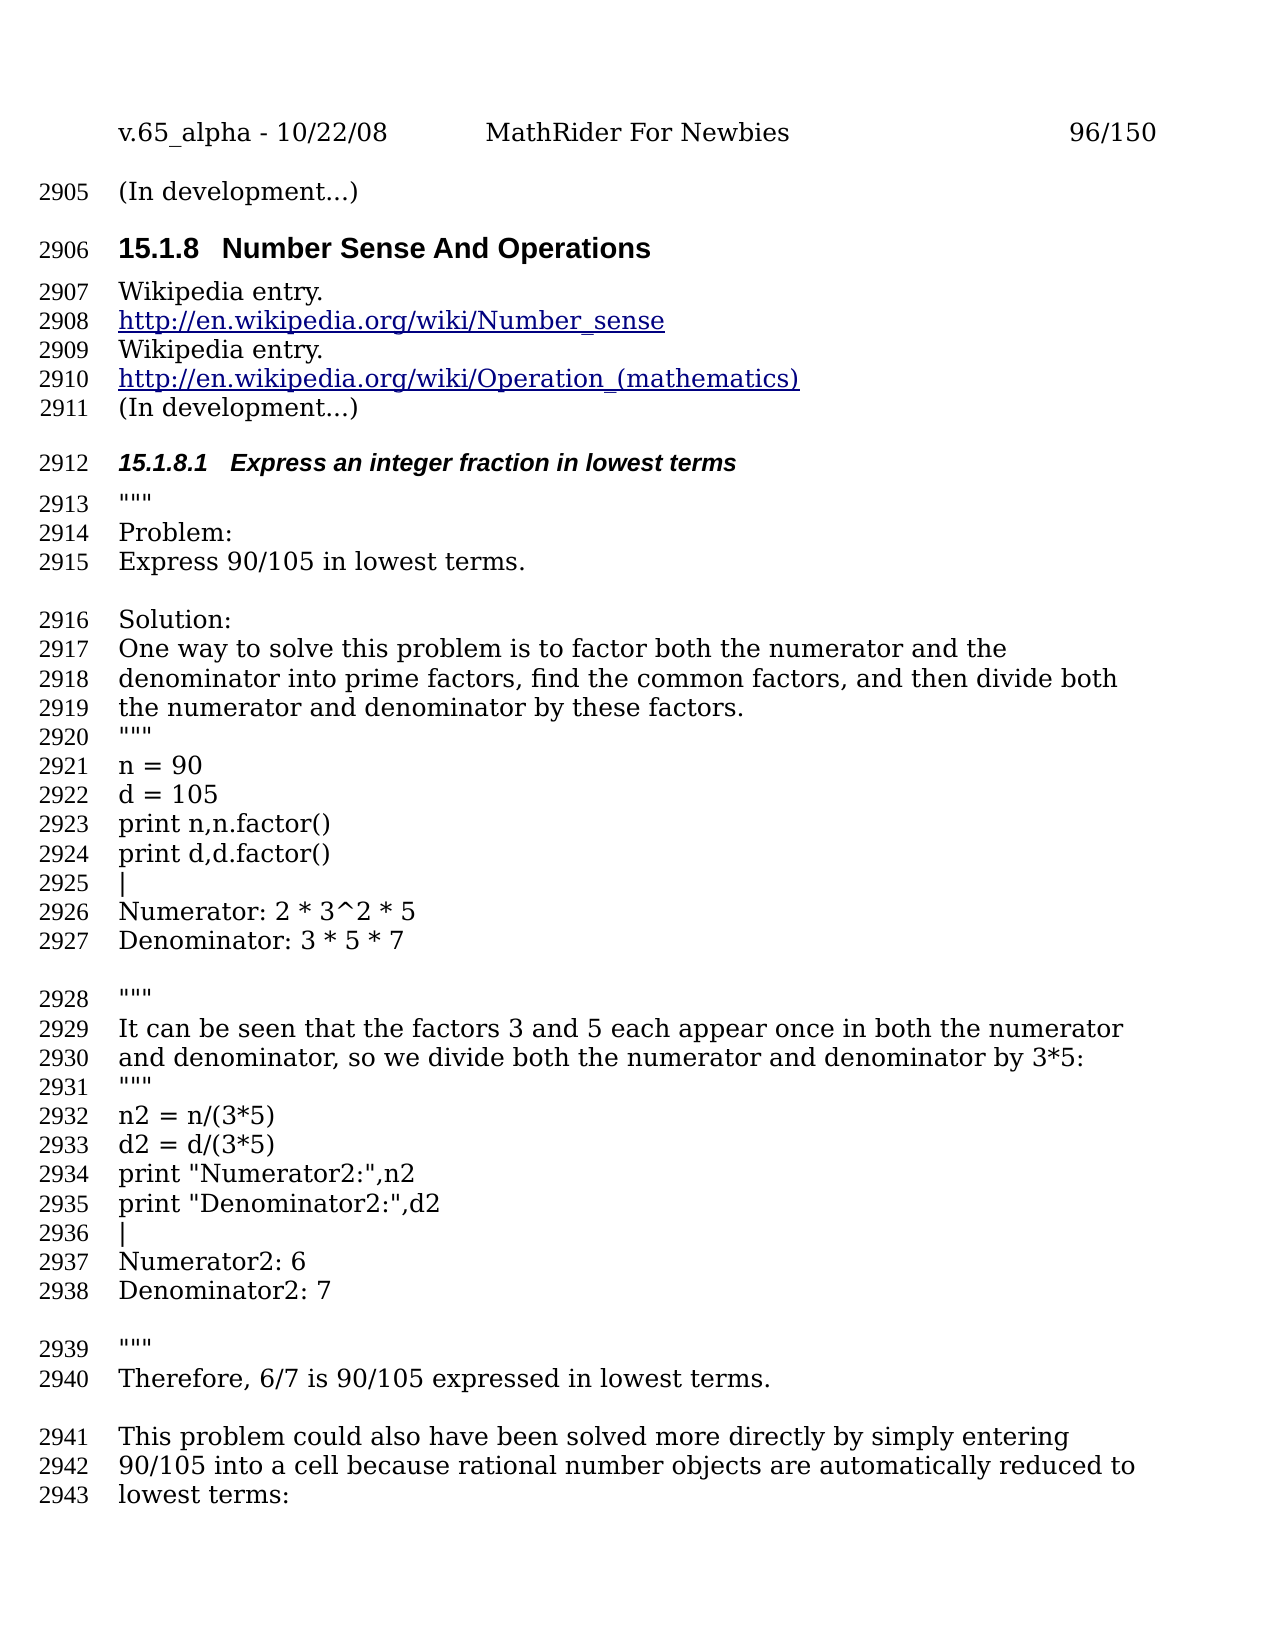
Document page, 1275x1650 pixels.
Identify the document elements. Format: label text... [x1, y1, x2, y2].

text Therefore, 6/7 is 90/105 expressed in lowest terms. [118, 1364, 1157, 1393]
text (In development...) [118, 177, 1157, 206]
text Numerator2: 6 [118, 1247, 1157, 1276]
text print "Numerator2:",n2 [118, 1160, 1157, 1189]
text http://en.wikipedia.org/wiki/Operation_(mathematics) [118, 364, 1157, 394]
text Express 90/105 in lowest terms. [118, 547, 1157, 576]
text n2 = n/(3*5) [118, 1101, 1157, 1131]
text (In development...) [118, 394, 1157, 423]
text Numerator: 2 * 3^2 * 5 [118, 897, 1157, 926]
text Wikipedia entry. [118, 335, 1157, 364]
text This problem could also have been solved more directly by simply entering 90/105 into a cell because rational number objects are automatically reduced to lowest terms: [118, 1422, 1157, 1510]
text print n,n.factor() [118, 810, 1157, 839]
text Wikipedia entry. [118, 277, 1157, 306]
text d = 105 [118, 781, 1157, 810]
text One way to solve this problem is to factor both the numerator and the denominator into prime factors, find the common factors, and then divide both the numerator and denominator by these factors. [118, 635, 1157, 722]
text print "Denominator2:",d2 [118, 1189, 1157, 1218]
text Denominator2: 7 [118, 1276, 1157, 1306]
text Denominator: 3 * 5 * 7 [118, 926, 1157, 956]
text """ [118, 985, 1157, 1014]
text It can be seen that the factors 3 and 5 each appear once in both the numerator and denominator, so we divide both the numerator and denominator by 3*5: [118, 1014, 1157, 1072]
text """ [118, 1072, 1157, 1101]
text Problem: [118, 518, 1157, 547]
text print d,d.factor() [118, 839, 1157, 868]
text """ [118, 1335, 1157, 1364]
text | [118, 868, 1157, 897]
text d2 = d/(3*5) [118, 1131, 1157, 1160]
text n = 90 [118, 751, 1157, 781]
subtitle Number Sense And Operations [118, 231, 1157, 264]
text http://en.wikipedia.org/wiki/Number_sense [118, 306, 1157, 335]
text """ [118, 722, 1157, 751]
subtitle Express an integer fraction in lowest terms [118, 448, 1157, 476]
text """ [118, 489, 1157, 518]
text | [118, 1218, 1157, 1247]
text Solution: [118, 606, 1157, 635]
